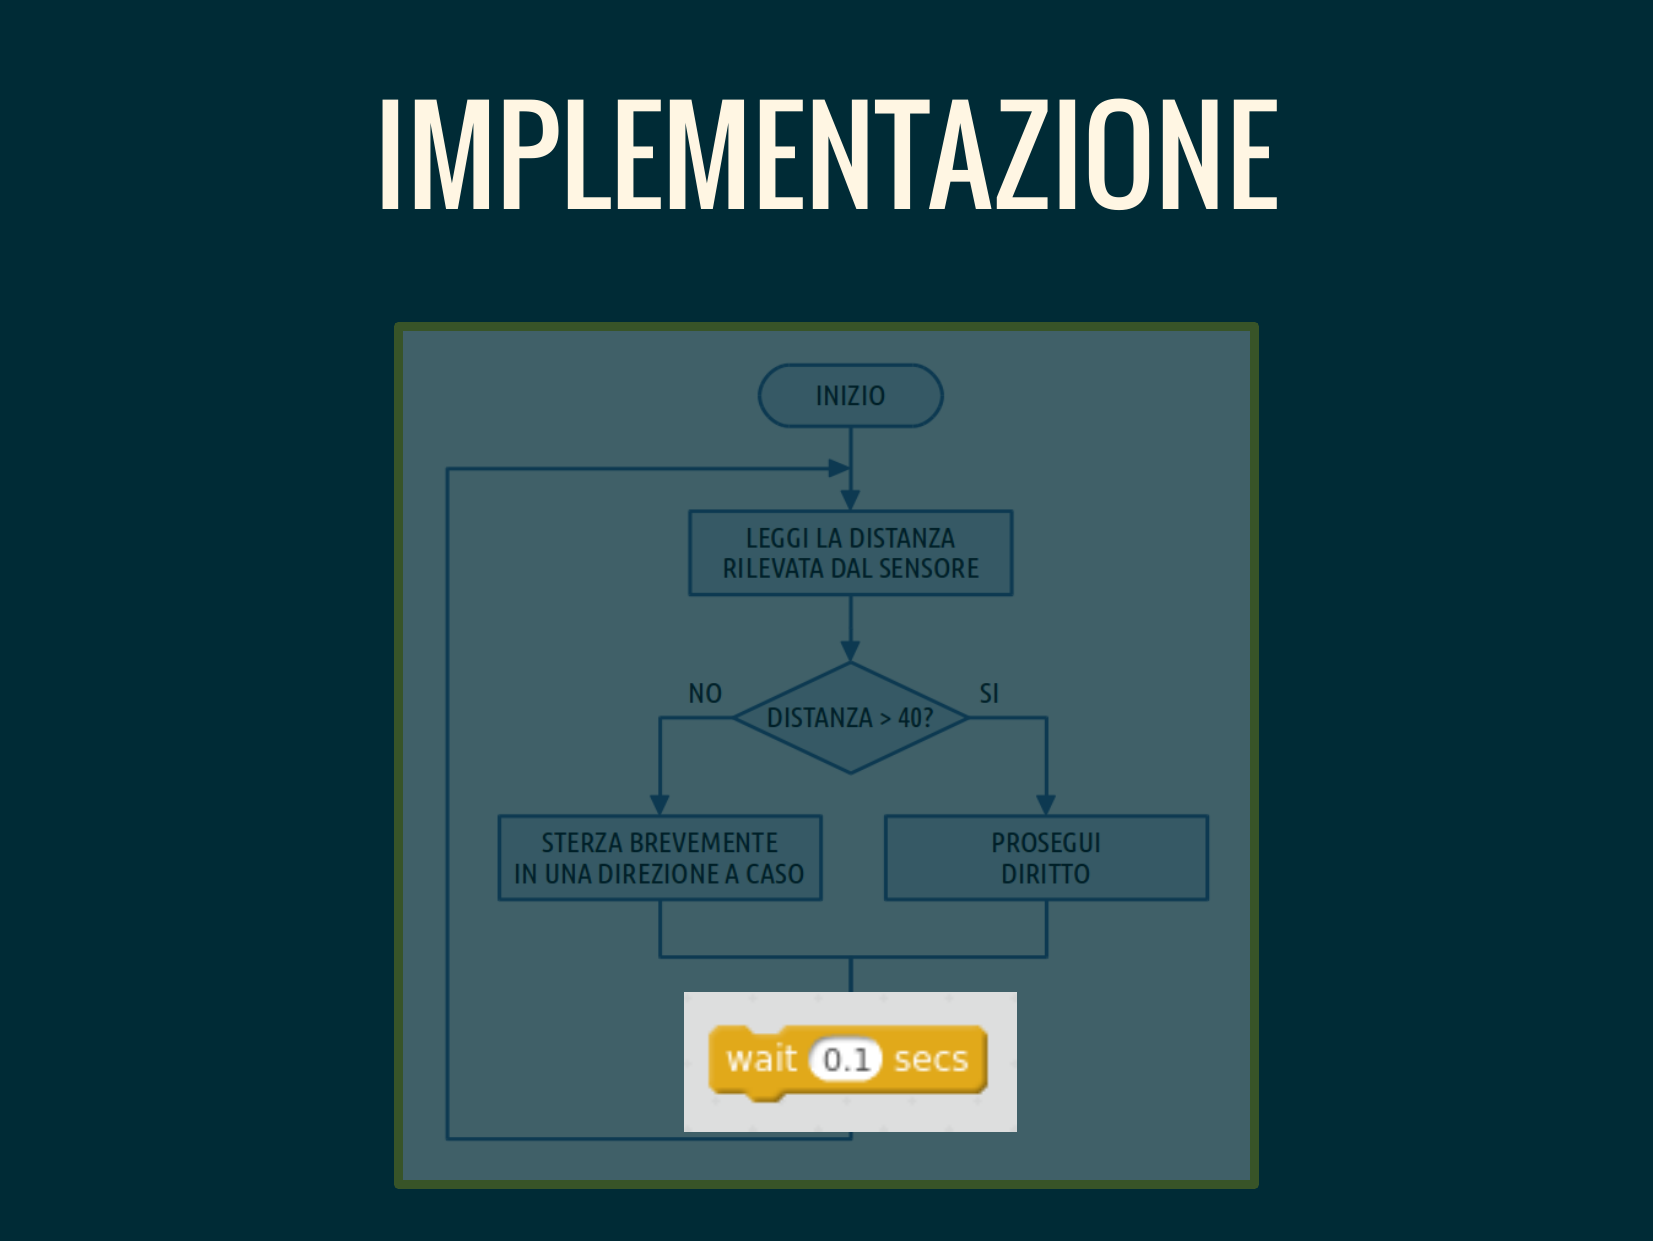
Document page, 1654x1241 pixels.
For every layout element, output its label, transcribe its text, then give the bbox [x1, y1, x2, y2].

text_box [253, 256, 1400, 1217]
picture [684, 992, 1017, 1132]
title Implementazione [82, 49, 1571, 257]
